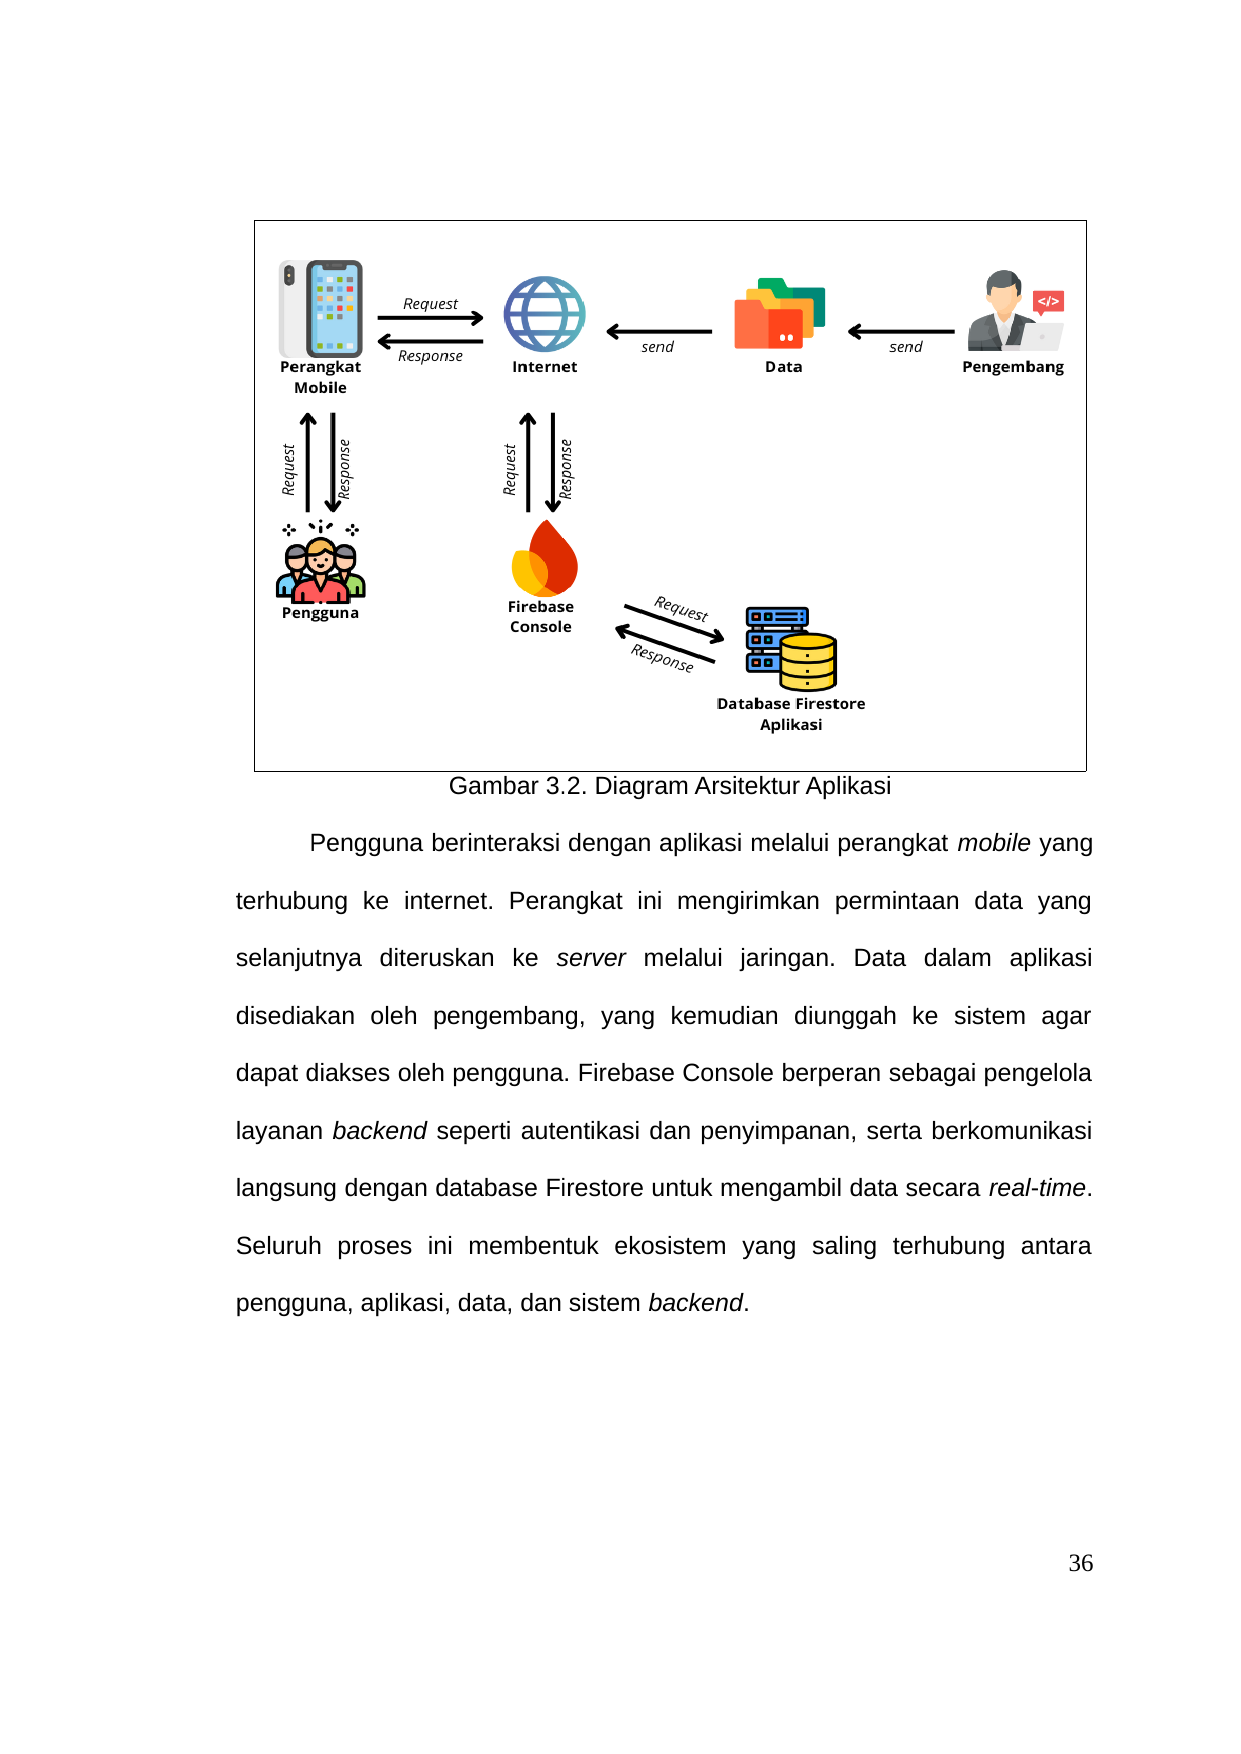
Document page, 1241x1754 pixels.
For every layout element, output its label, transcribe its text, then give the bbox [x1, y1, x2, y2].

text Pengguna berinteraksi dengan aplikasi melalui perangkat mobile yang terhubung ke internet. Perangkat ini mengirimkan permintaan data yang selanjutnya diteruskan ke server melalui jaringan. Data dalam aplikasi disediakan oleh pengembang, yang kemudian diunggah ke sistem agar dapat diakses oleh pengguna. Firebase Console berperan sebagai pengelola layanan backend seperti autentikasi dan penyimpanan, serta berkomunikasi langsung dengan database Firestore untuk mengambil data secara real-time. Seluruh proses ini membentuk ekosistem yang saling terhubung antara pengguna, aplikasi, data, dan sistem backend. [236, 771, 1093, 1317]
picture [255, 221, 1086, 771]
text Gambar 3.2. Diagram Arsitektur Aplikasi [254, 772, 1086, 799]
